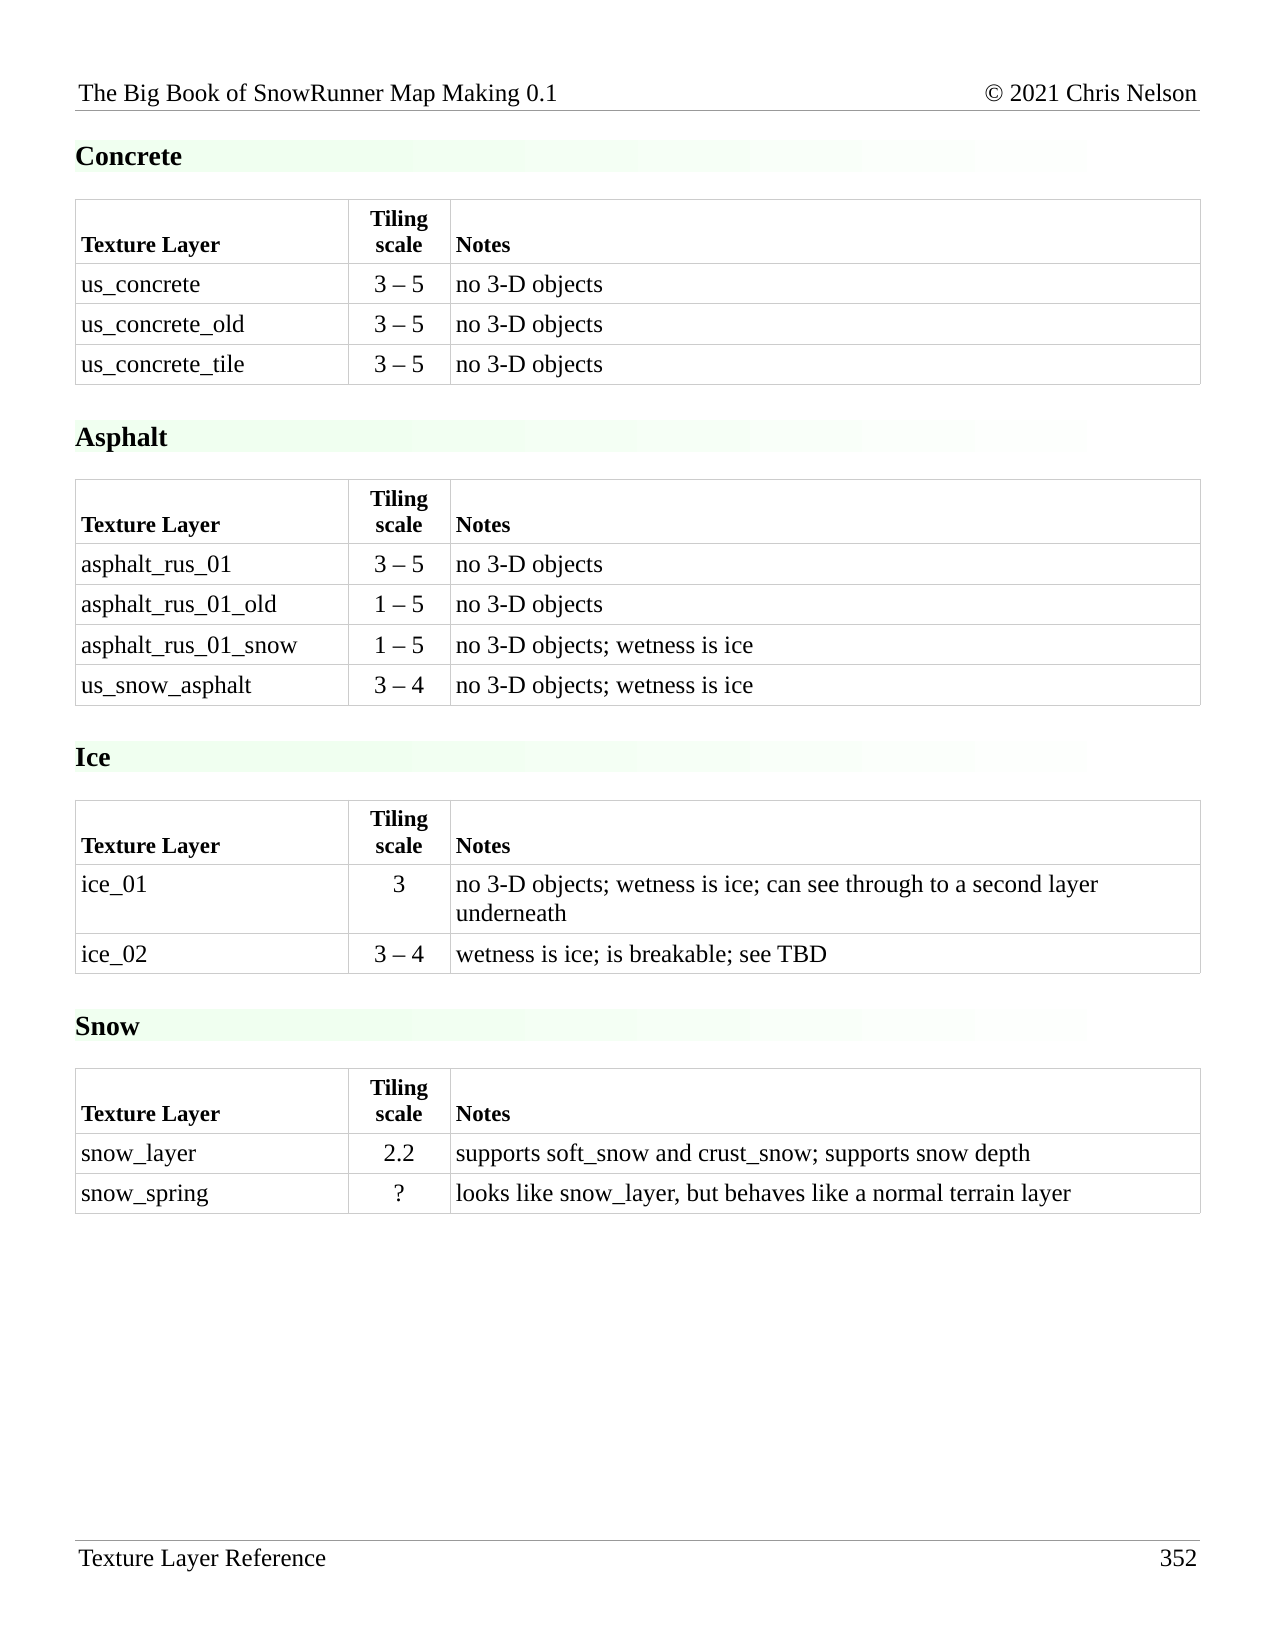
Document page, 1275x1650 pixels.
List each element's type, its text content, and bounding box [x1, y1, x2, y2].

table_header Tiling scale [349, 801, 450, 864]
table_cell ? [349, 1174, 450, 1213]
subtitle Asphalt [75, 420, 1200, 452]
table_cell 1 – 5 [349, 585, 450, 624]
table_cell no 3‑D objects [451, 264, 1200, 303]
table_cell us_concrete [76, 264, 348, 303]
table_cell 3 – 5 [349, 544, 450, 583]
table_cell 3 – 4 [349, 665, 450, 704]
table_cell 1 – 5 [349, 625, 450, 664]
table_cell ice_02 [76, 934, 348, 973]
table_cell snow_spring [76, 1174, 348, 1213]
table_header Notes [451, 801, 1200, 864]
table_cell looks like snow_layer, but behaves like a normal terrain layer [451, 1174, 1200, 1213]
table_header Texture Layer [76, 480, 348, 543]
table_cell 3 [349, 865, 450, 933]
subtitle Concrete [75, 140, 1200, 172]
table_header Notes [451, 480, 1200, 543]
table_cell no 3‑D objects; wetness is ice [451, 625, 1200, 664]
table_header Texture Layer [76, 1069, 348, 1132]
table_cell supports soft_snow and crust_snow; supports snow depth [451, 1134, 1200, 1173]
table_cell ice_01 [76, 865, 348, 933]
table_cell asphalt_rus_01_snow [76, 625, 348, 664]
table_cell wetness is ice; is breakable; see TBD [451, 934, 1200, 973]
table_cell no 3‑D objects [451, 304, 1200, 344]
table_cell us_snow_asphalt [76, 665, 348, 704]
table_cell no 3‑D objects [451, 544, 1200, 583]
table_cell asphalt_rus_01_old [76, 585, 348, 624]
table_cell 3 – 5 [349, 264, 450, 303]
table_cell no 3‑D objects [451, 585, 1200, 624]
table_header Texture Layer [76, 200, 348, 263]
table_cell no 3‑D objects; wetness is ice [451, 665, 1200, 704]
subtitle Snow [75, 1009, 1200, 1041]
table_header Texture Layer [76, 801, 348, 864]
table_header Notes [451, 1069, 1200, 1132]
table_header Tiling scale [349, 200, 450, 263]
table_cell us_concrete_tile [76, 345, 348, 384]
table_cell asphalt_rus_01 [76, 544, 348, 583]
subtitle Ice [75, 741, 1200, 772]
table_header Tiling scale [349, 480, 450, 543]
table_cell 3 – 4 [349, 934, 450, 973]
table_cell 2.2 [349, 1134, 450, 1173]
table_header Tiling scale [349, 1069, 450, 1132]
table_cell us_concrete_old [76, 304, 348, 344]
table_cell 3 – 5 [349, 304, 450, 344]
table_cell no 3‑D objects [451, 345, 1200, 384]
table_cell snow_layer [76, 1134, 348, 1173]
table_cell no 3‑D objects; wetness is ice; can see through to a second layer underneath [451, 865, 1200, 933]
table_cell 3 – 5 [349, 345, 450, 384]
table_header Notes [451, 200, 1200, 263]
